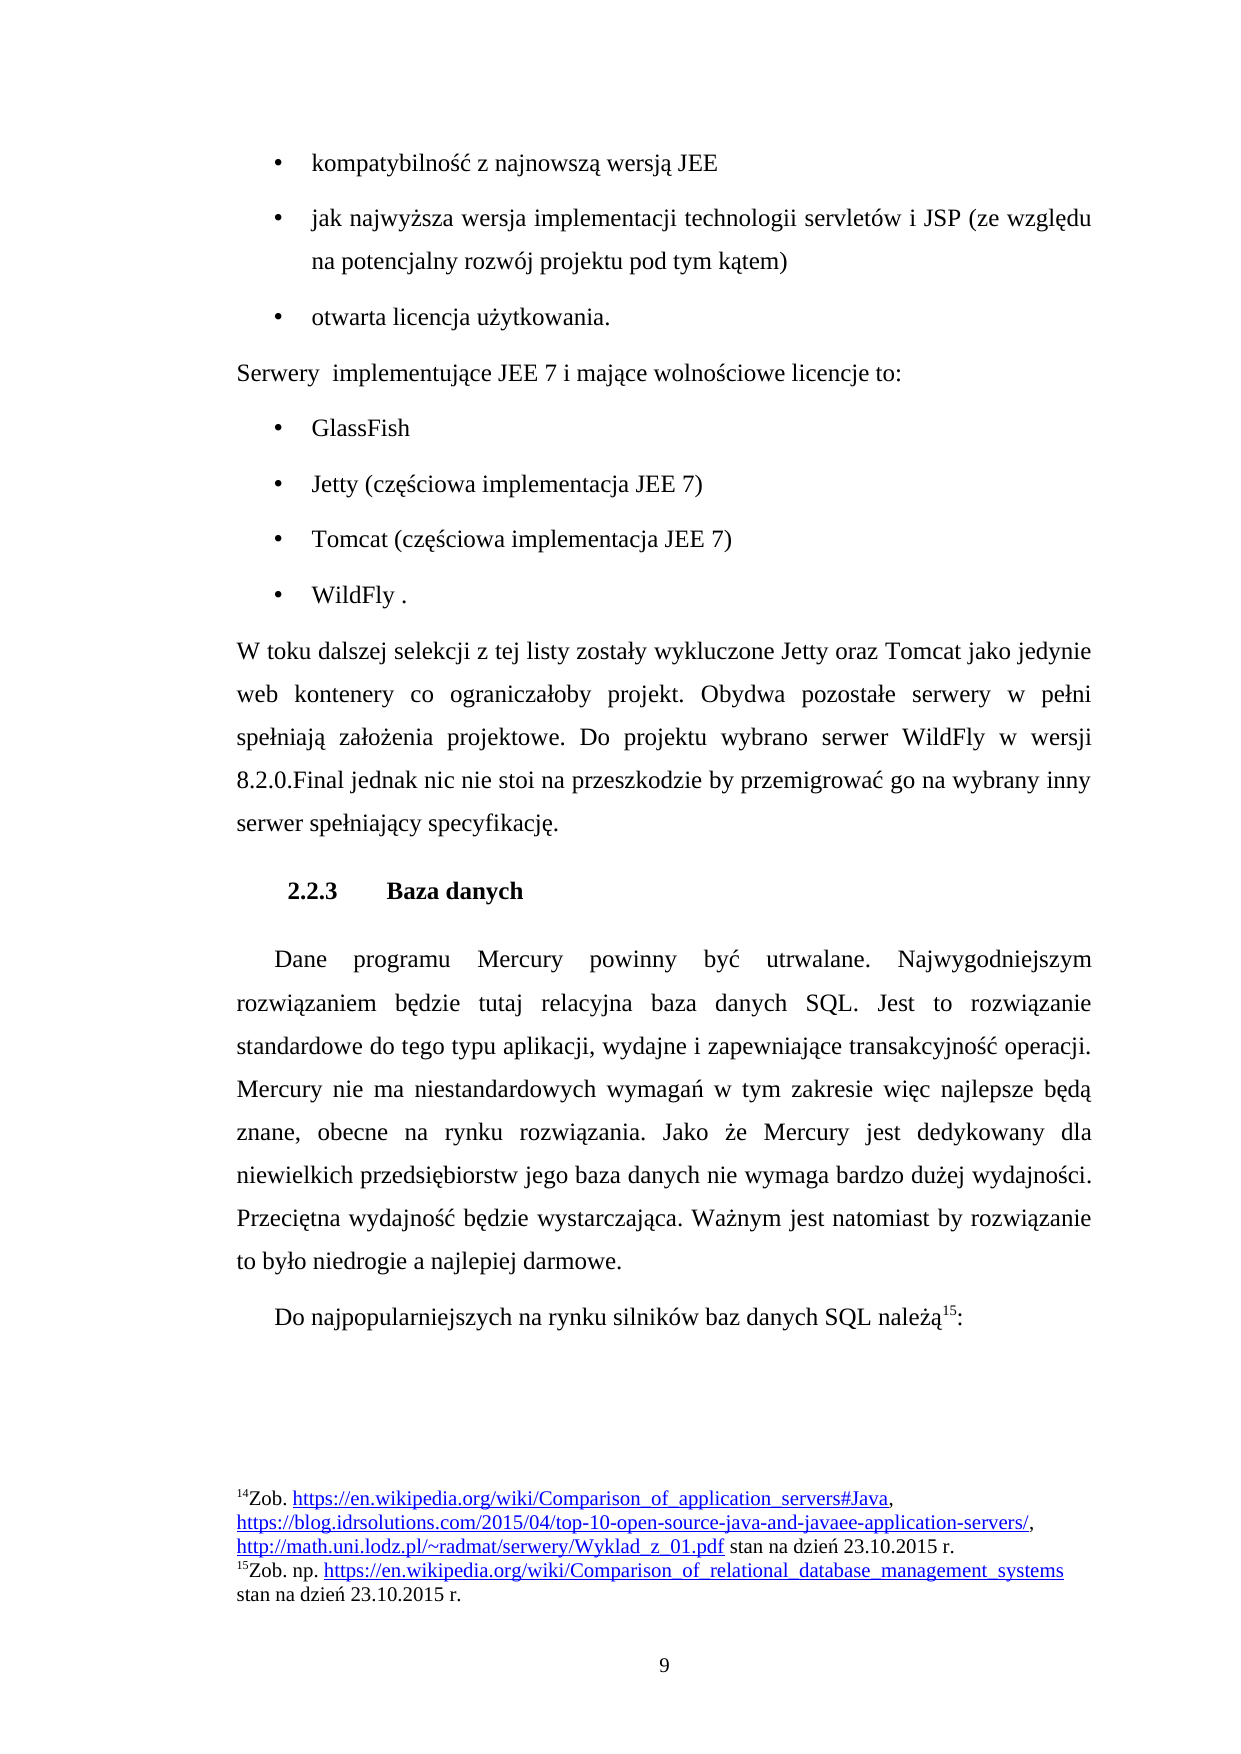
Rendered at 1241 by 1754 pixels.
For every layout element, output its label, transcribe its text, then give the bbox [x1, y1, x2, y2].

text Zob. https://en.wikipedia.org/wiki/Comparison_of_application_servers#Java, https://blog.idrsolutions.com/2015/04/top-10-open-source-java-and-javaee-application-servers/, http://math.uni.lodz.pl/~radmat/serwery/Wyklad_z_01.pdf stan na dzień 23.10.2015 r. [236, 1486, 1092, 1558]
text Serwery implementujące JEE 7 i mające wolnościowe licencje to: [236, 358, 1092, 386]
text Do najpopularniejszych na rynku silników baz danych SQL należą: [236, 1302, 1092, 1331]
list Jetty (częściowa implementacja JEE 7) [274, 469, 1092, 498]
list WildFly . [274, 580, 1092, 609]
list GlassFish [274, 413, 1092, 442]
text W toku dalszej selekcji z tej listy zostały wykluczone Jetty oraz Tomcat jako jedynie web kontenery co ograniczałoby projekt. Obydwa pozostałe serwery w pełni spełniają założenia projektowe. Do projektu wybrano serwer WildFly w wersji 8.2.0.Final jednak nic nie stoi na przeszkodzie by przemigrować go na wybrany inny serwer spełniający specyfikację. [236, 636, 1092, 837]
list Tomcat (częściowa implementacja JEE 7) [274, 524, 1092, 553]
subtitle Baza danych [281, 876, 1092, 905]
text Dane programu Mercury powinny być utrwalane. Najwygodniejszym rozwiązaniem będzie tutaj relacyjna baza danych SQL. Jest to rozwiązanie standardowe do tego typu aplikacji, wydajne i zapewniające transakcyjność operacji. Mercury nie ma niestandardowych wymagań w tym zakresie więc najlepsze będą znane, obecne na rynku rozwiązania. Jako że Mercury jest dedykowany dla niewielkich przedsiębiorstw jego baza danych nie wymaga bardzo dużej wydajności. Przeciętna wydajność będzie wystarczająca. Ważnym jest natomiast by rozwiązanie to było niedrogie a najlepiej darmowe. [236, 944, 1092, 1275]
text Zob. np. https://en.wikipedia.org/wiki/Comparison_of_relational_database_management_systems stan na dzień 23.10.2015 r. [236, 1558, 1092, 1606]
list jak najwyższa wersja implementacji technologii servletów i JSP (ze względu na potencjalny rozwój projektu pod tym kątem) [274, 203, 1092, 275]
list otwarta licencja użytkowania. [274, 302, 1092, 331]
list kompatybilność z najnowszą wersją JEE [274, 148, 1092, 176]
